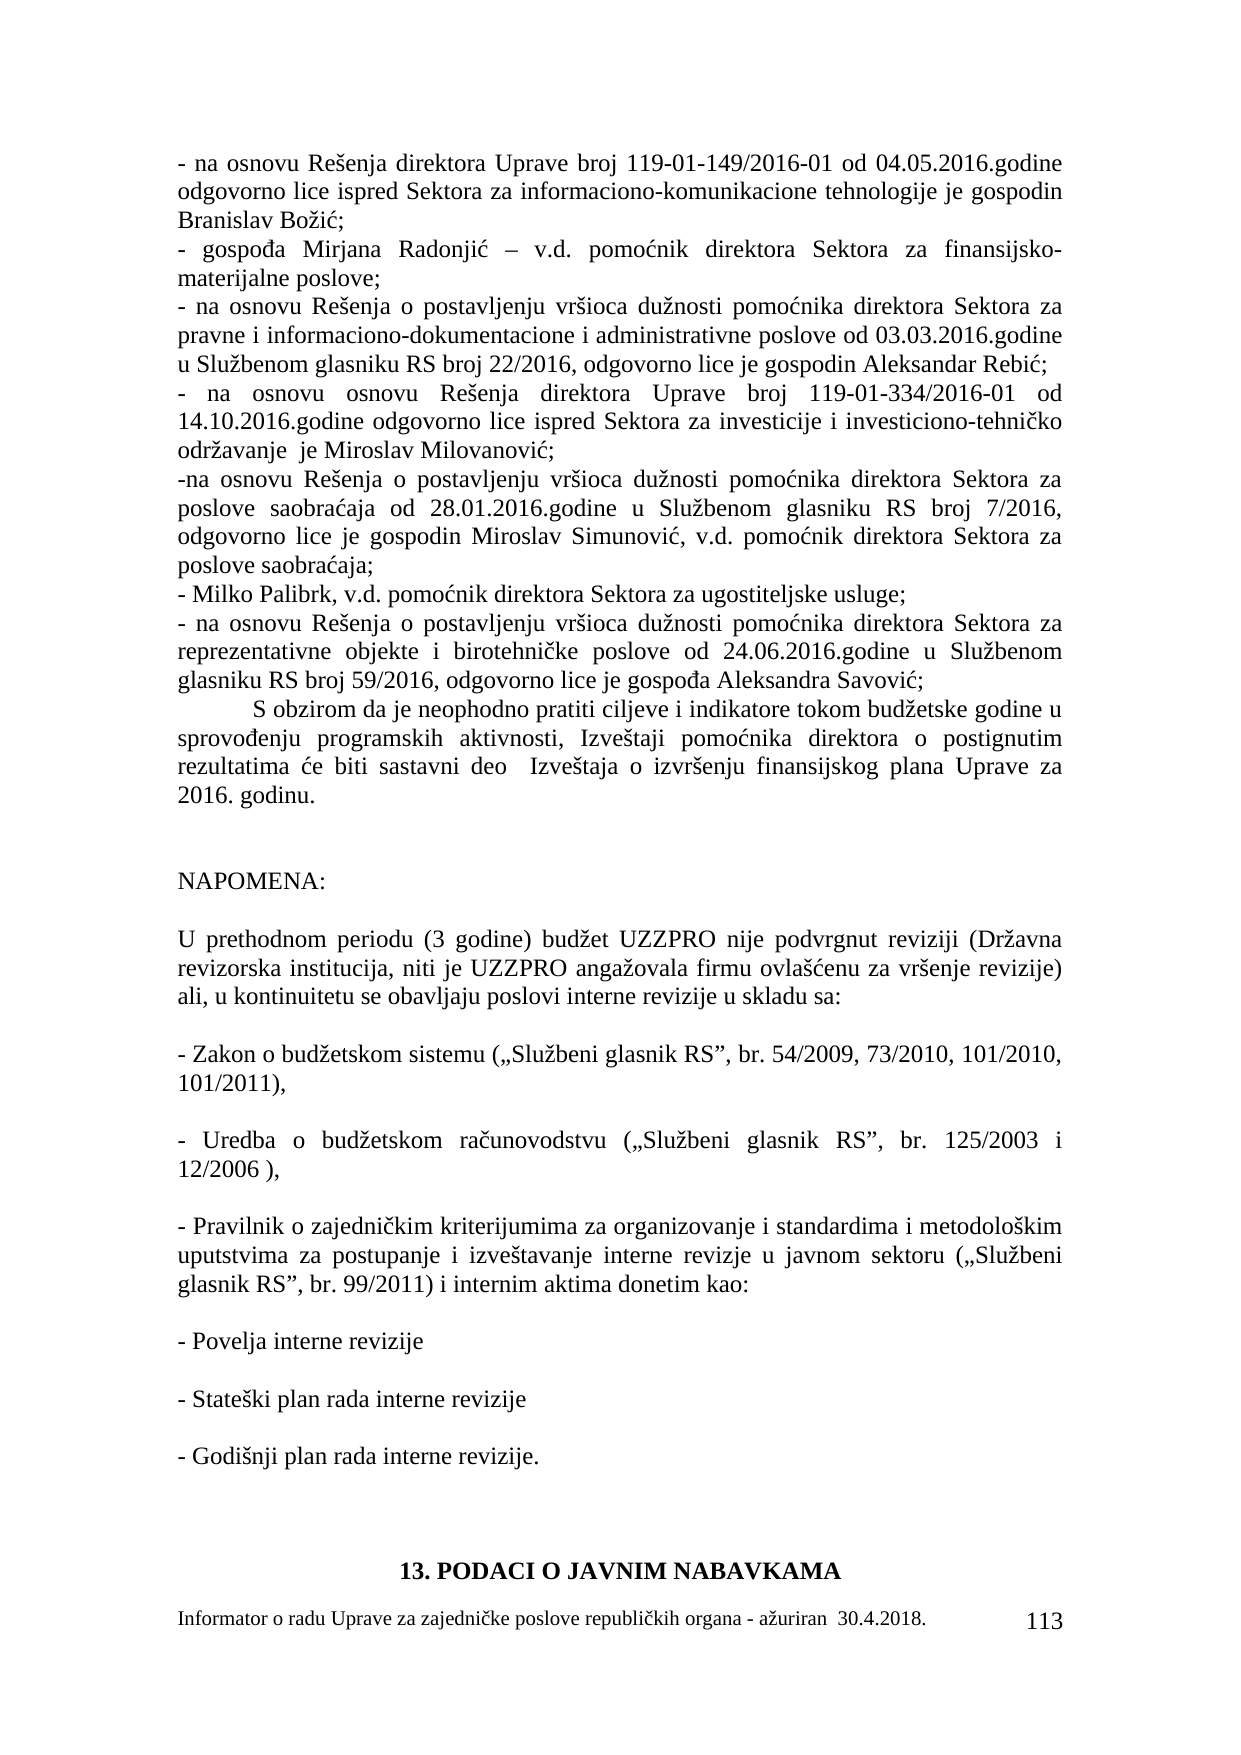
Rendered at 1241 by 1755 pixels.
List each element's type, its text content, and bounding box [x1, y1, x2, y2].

text - Pravilnik o zajedničkim kriterijumima za organizovanje i standardima i metodološkim uputstvima za postupanje i izveštavanje interne revizje u javnom sektoru („Službeni glasnik RS”, br. 99/2011) i internim aktima donetim kao: [177, 1211, 1063, 1298]
text - na osnovu Rešenja o postavlјenju vršioca dužnosti pomoćnika direktora Sektora za reprezentativne objekte i birotehničke poslove od 24.06.2016.godine u Službenom glasniku RS broj 59/2016, odgovorno lice je gospođa Aleksandra Savović; [177, 608, 1063, 694]
text - Godišnji plan rada interne revizije. [177, 1441, 1063, 1470]
text - Povelјa interne revizije [177, 1326, 1063, 1355]
text - Uredba o budžetskom računovodstvu („Službeni glasnik RS”, br. 125/2003 i 12/2006 ), [177, 1125, 1063, 1183]
text 13. PODACI O JAVNIM NABAVKAMA [177, 1556, 1063, 1585]
text - gospođa Mirjana Radonjić – v.d. pomoćnik direktora Sektora za finansijsko-materijalne poslove; [177, 234, 1063, 291]
text - Milko Palibrk, v.d. pomoćnik direktora Sektora za ugostitelјske usluge; [177, 579, 1063, 608]
text -na osnovu Rešenja o postavlјenju vršioca dužnosti pomoćnika direktora Sektora za poslove saobraćaja od 28.01.2016.godine u Službenom glasniku RS broj 7/2016, odgovorno lice je gospodin Miroslav Simunović, v.d. pomoćnik direktora Sektora za poslove saobraćaja; [177, 464, 1063, 579]
text - na osnovu osnovu Rešenja direktora Uprave broj 119-01-334/2016-01 od 14.10.2016.godine odgovorno lice ispred Sektora za investicije i investiciono-tehničko održavanje je Miroslav Milovanović; [177, 378, 1063, 464]
text S obzirom da je neophodno pratiti cilјeve i indikatore tokom budžetske godine u sprovođenju programskih aktivnosti, Izveštaji pomoćnika direktora o postignutim rezultatima će biti sastavni deo Izveštaja o izvršenju finansijskog plana Uprave za 2016. godinu. [177, 694, 1063, 809]
text - na osnovu Rešenja direktora Uprave broj 119-01-149/2016-01 od 04.05.2016.godine odgovorno lice ispred Sektora za informaciono-komunikacione tehnologije je gospodin Branislav Božić; [177, 148, 1063, 234]
text - na osnovu Rešenja o postavlјenju vršioca dužnosti pomoćnika direktora Sektora za pravne i informaciono-dokumentacione i administrativne poslove od 03.03.2016.godine u Službenom glasniku RS broj 22/2016, odgovorno lice je gospodin Aleksandar Rebić; [177, 291, 1063, 378]
text - Zakon o budžetskom sistemu („Službeni glasnik RS”, br. 54/2009, 73/2010, 101/2010, 101/2011), [177, 1039, 1063, 1096]
text - Stateški plan rada interne revizije [177, 1384, 1063, 1413]
text NAPOMENA: [177, 866, 1063, 895]
text U prethodnom periodu (3 godine) budžet UZZPRO nije podvrgnut reviziji (Državna revizorska institucija, niti je UZZPRO angažovala firmu ovlašćenu za vršenje revizije) ali, u kontinuitetu se obavlјaju poslovi interne revizije u skladu sa: [177, 924, 1063, 1010]
